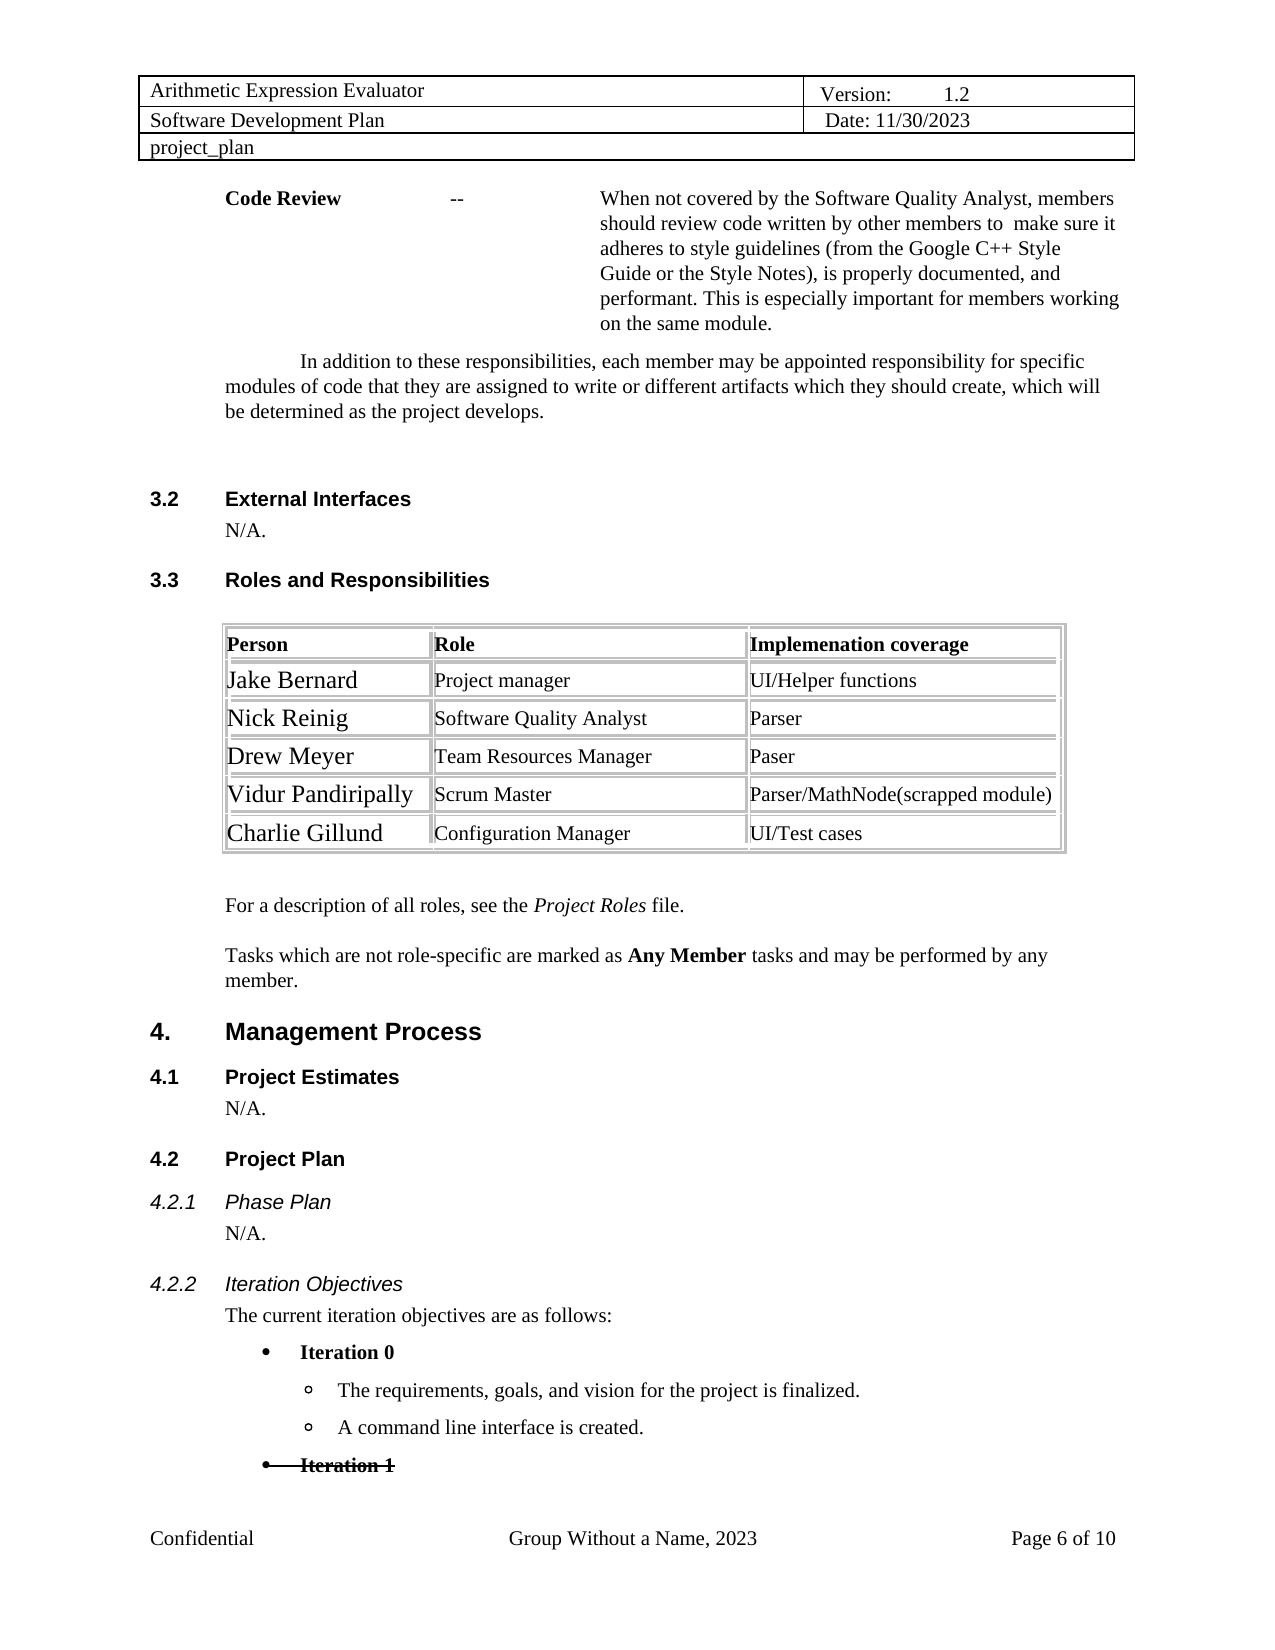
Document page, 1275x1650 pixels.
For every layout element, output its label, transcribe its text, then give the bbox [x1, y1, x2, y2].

subtitle Phase Plan [150, 1189, 1125, 1214]
table_cell Paser [748, 734, 1063, 772]
table_cell Scrum Master [436, 778, 745, 810]
text Code Review -- When not covered by the Software Quality Analyst, members should review code written by other members to make sure it adheres to style guidelines (from the Google C++ Style Guide or the Style Notes), is properly documented, and performant. This is especially important for members working on the same module. [225, 185, 1125, 335]
table_cell Project manager [436, 664, 745, 695]
table_cell Parser/MathNode(scrapped module) [748, 772, 1063, 810]
subtitle Management Process [150, 1017, 1125, 1045]
text In addition to these responsibilities, each member may be appointed responsibility for specific modules of code that they are assigned to write or different artifacts which they should create, which will be determined as the project develops. [225, 348, 1125, 423]
table_cell UI/Helper functions [748, 657, 1063, 695]
table_cell Vidur Pandiripally [225, 772, 432, 810]
text N/A. [225, 1220, 1125, 1245]
text N/A. [225, 1095, 1125, 1120]
subtitle External Interfaces [150, 485, 1125, 510]
subtitle Roles and Responsibilities [150, 567, 1125, 592]
table_header Role [433, 625, 748, 657]
text N/A. [225, 517, 1125, 542]
table_cell Team Resources Manager [436, 740, 745, 772]
list The requirements, goals, and vision for the project is finalized. [300, 1377, 1125, 1402]
table_cell Parser [748, 695, 1063, 733]
table_cell Configuration Manager [433, 810, 748, 848]
table_header Implemenation coverage [748, 625, 1063, 657]
list Iteration 0 [262, 1339, 1125, 1364]
table_cell Jake Bernard [225, 657, 432, 695]
table_cell UI/Test cases [748, 810, 1063, 848]
table_cell Software Quality Analyst [436, 702, 745, 733]
table_cell Drew Meyer [225, 734, 432, 772]
list A command line interface is created. [300, 1414, 1125, 1439]
subtitle Project Plan [150, 1145, 1125, 1170]
subtitle Project Estimates [150, 1064, 1125, 1089]
table_cell Nick Reinig [225, 695, 432, 733]
text The current iteration objectives are as follows: [225, 1302, 1125, 1327]
text For a description of all roles, see the Project Roles file. [150, 892, 1125, 917]
table_cell Charlie Gillund [225, 810, 432, 848]
text Tasks which are not role-specific are marked as Any Member tasks and may be performed by any member. [225, 942, 1125, 992]
table_header Person [228, 629, 432, 657]
subtitle Iteration Objectives [150, 1270, 1125, 1295]
list Iteration 1 [262, 1452, 1125, 1477]
